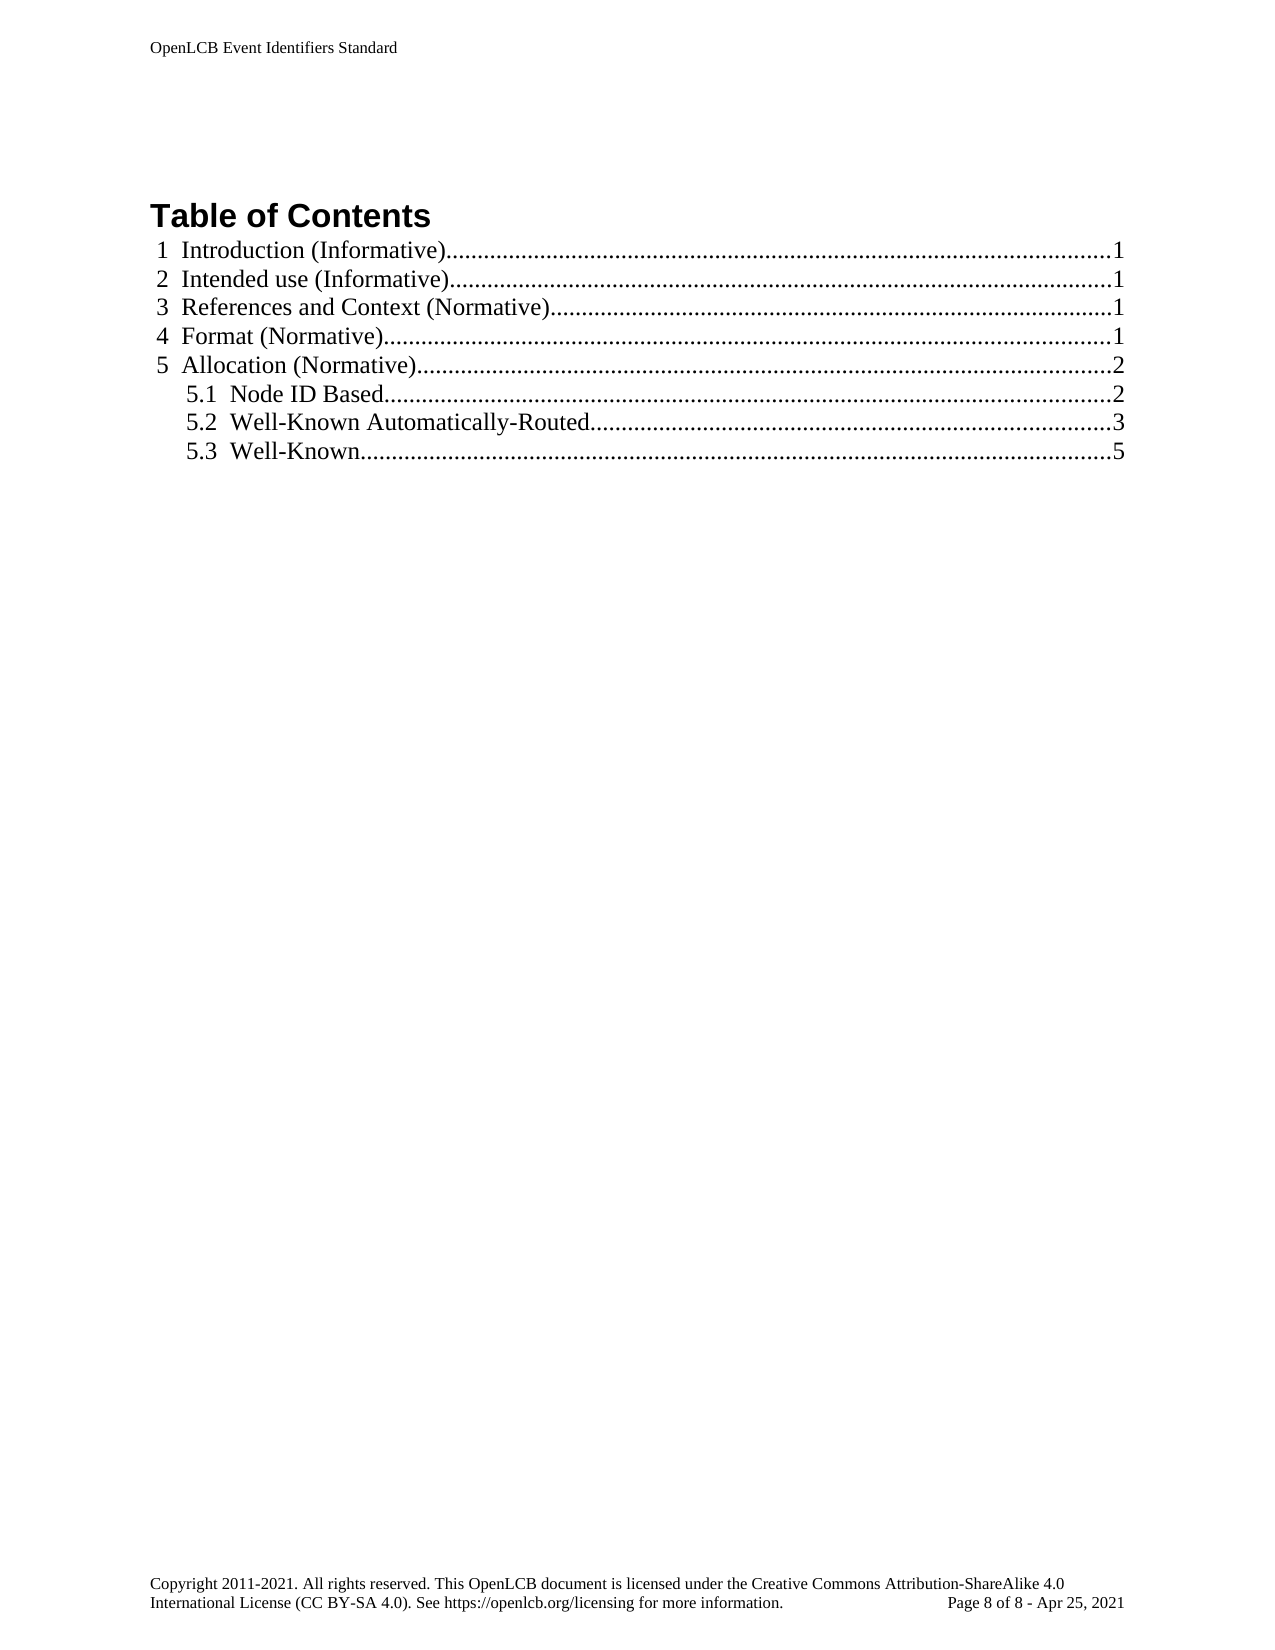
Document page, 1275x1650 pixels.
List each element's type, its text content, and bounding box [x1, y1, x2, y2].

text 5.2 Well-Known Automatically-Routed 3 [179, 407, 1125, 436]
text 1 Introduction (Informative) 1 [150, 235, 1125, 264]
text 5.3 Well-Known 5 [179, 436, 1125, 465]
text 5 Allocation (Normative) 2 [150, 350, 1125, 379]
text 5.1 Node ID Based 2 [179, 379, 1125, 407]
subtitle Table of Contents [150, 196, 1125, 235]
text 2 Intended use (Informative) 1 [150, 264, 1125, 292]
text 3 References and Context (Normative) 1 [150, 292, 1125, 321]
text 4 Format (Normative) 1 [150, 321, 1125, 350]
